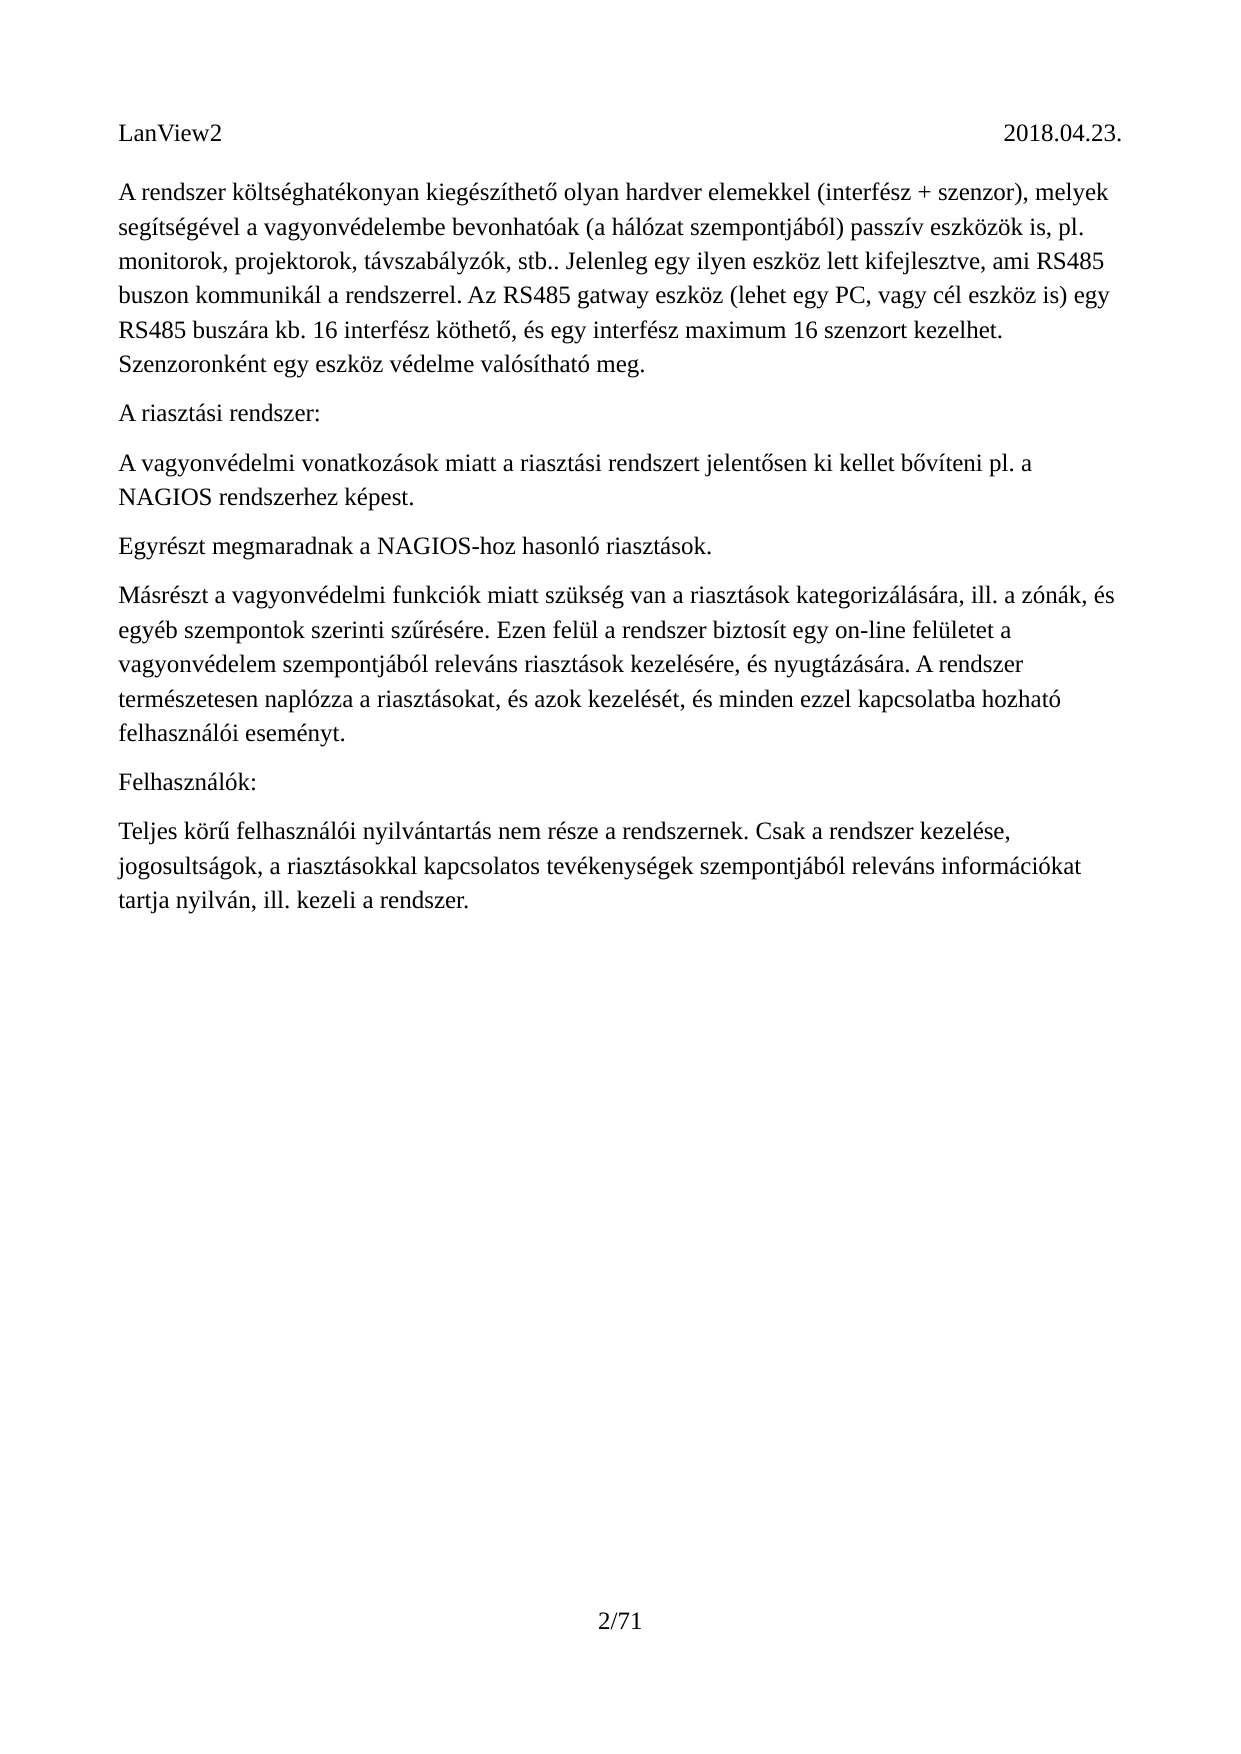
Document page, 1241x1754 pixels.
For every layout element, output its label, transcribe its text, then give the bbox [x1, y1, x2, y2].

text A vagyonvédelmi vonatkozások miatt a riasztási rendszert jelentősen ki kellet bővíteni pl. a NAGIOS rendszerhez képest. [118, 448, 1122, 511]
text Teljes körű felhasználói nyilvántartás nem része a rendszernek. Csak a rendszer kezelése, jogosultságok, a riasztásokkal kapcsolatos tevékenységek szempontjából releváns információkat tartja nyilván, ill. kezeli a rendszer. [118, 816, 1122, 914]
text Másrészt a vagyonvédelmi funkciók miatt szükség van a riasztások kategorizálására, ill. a zónák, és egyéb szempontok szerinti szűrésére. Ezen felül a rendszer biztosít egy on-line felületet a vagyonvédelem szempontjából releváns riasztások kezelésére, és nyugtázására. A rendszer természetesen naplózza a riasztásokat, és azok kezelését, és minden ezzel kapcsolatba hozható felhasználói eseményt. [118, 580, 1122, 747]
text A riasztási rendszer: [118, 398, 1122, 427]
text Felhasználók: [118, 767, 1122, 796]
text A rendszer költséghatékonyan kiegészíthető olyan hardver elemekkel (interfész + szenzor), melyek segítségével a vagyonvédelembe bevonhatóak (a hálózat szempontjából) passzív eszközök is, pl. monitorok, projektorok, távszabályzók, stb.. Jelenleg egy ilyen eszköz lett kifejlesztve, ami RS485 buszon kommunikál a rendszerrel. Az RS485 gatway eszköz (lehet egy PC, vagy cél eszköz is) egy RS485 buszára kb. 16 interfész köthető, és egy interfész maximum 16 szenzort kezelhet. Szenzoronként egy eszköz védelme valósítható meg. [118, 177, 1122, 378]
text Egyrészt megmaradnak a NAGIOS-hoz hasonló riasztások. [118, 531, 1122, 560]
